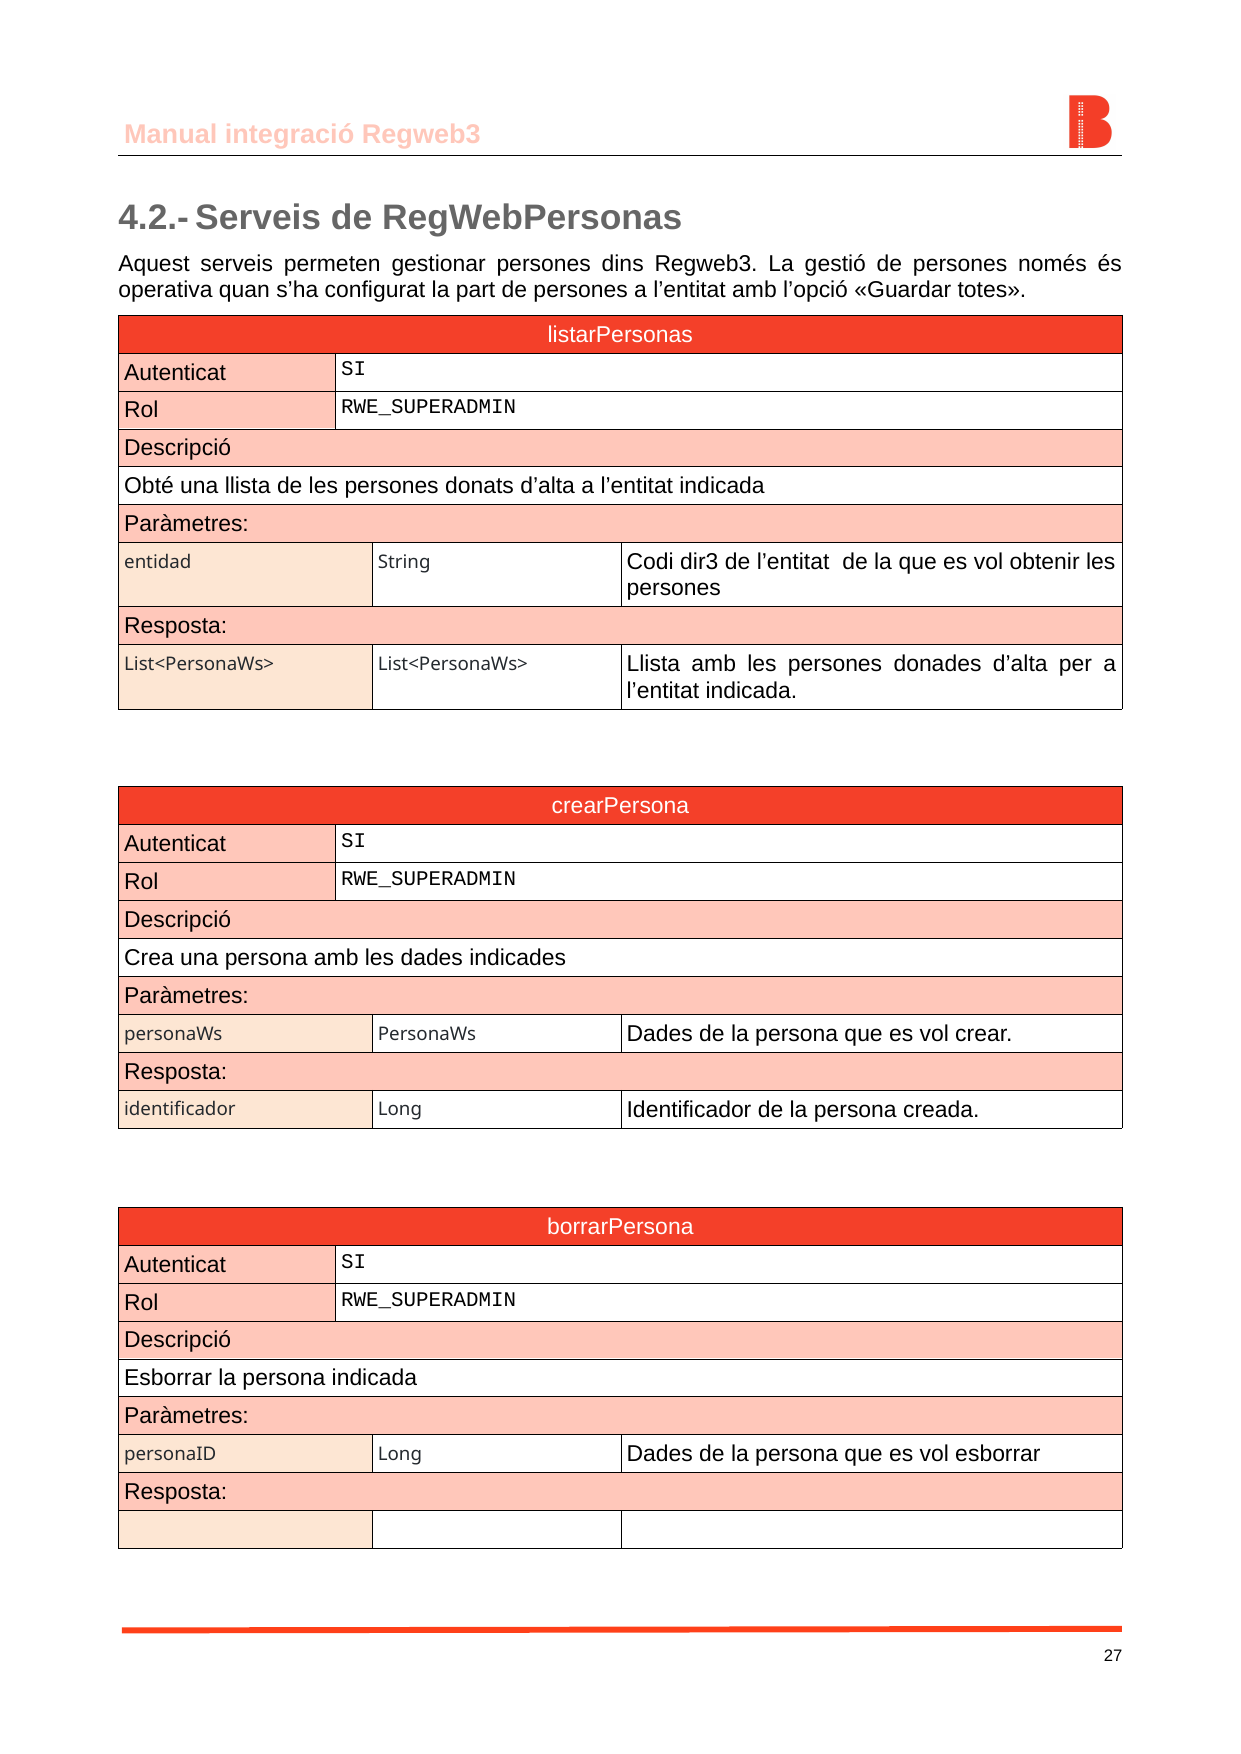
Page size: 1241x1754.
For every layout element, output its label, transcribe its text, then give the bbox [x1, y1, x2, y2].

table_cell Codi dir3 de l’entitat de la que es vol obtenir les persones [622, 543, 1122, 606]
table_cell List<PersonaWs> [119, 645, 372, 709]
table_cell Esborrar la persona indicada [119, 1360, 1122, 1396]
table_cell Resposta: [119, 1473, 1122, 1510]
table_cell RWE_SUPERADMIN [336, 863, 1122, 900]
table_cell Descripció [119, 1322, 1122, 1358]
text Aquest serveis permeten gestionar persones dins Regweb3. La gestió de persones només és operativa quan s’ha configurat la part de persones a l’entitat amb l’opció «Guardar totes». [118, 249, 1122, 302]
table_cell RWE_SUPERADMIN [336, 392, 1122, 428]
table_cell Autenticat [119, 825, 335, 862]
table_cell SI [336, 825, 1122, 862]
table_cell Autenticat [119, 354, 335, 391]
table_cell Paràmetres: [119, 1397, 1122, 1434]
table_cell identificador [119, 1091, 372, 1128]
table_cell Long [373, 1091, 621, 1128]
table_cell Dades de la persona que es vol crear. [622, 1015, 1122, 1052]
table_cell Llista amb les persones donades d’alta per a l’entitat indicada. [622, 645, 1122, 709]
table_header crearPersona [119, 787, 1122, 824]
table_cell PersonaWs [373, 1015, 621, 1052]
table_cell Descripció [119, 430, 1122, 466]
table_cell RWE_SUPERADMIN [336, 1284, 1122, 1321]
table_cell Crea una persona amb les dades indicades [119, 939, 1122, 976]
table_cell String [373, 543, 621, 606]
table_header listarPersonas [119, 316, 1122, 353]
table_cell personaWs [119, 1015, 372, 1052]
table_cell [622, 1511, 1122, 1548]
table_cell Obté una llista de les persones donats d’alta a l’entitat indicada [119, 467, 1122, 504]
table_cell List<PersonaWs> [373, 645, 621, 709]
table_cell Resposta: [119, 1053, 1122, 1090]
table_cell Rol [119, 392, 335, 428]
table_cell Paràmetres: [119, 505, 1122, 542]
table_cell SI [336, 1246, 1122, 1283]
table_header borrarPersona [119, 1208, 1122, 1245]
table_cell Long [373, 1435, 621, 1472]
table_cell entidad [119, 543, 372, 606]
table_cell Identificador de la persona creada. [622, 1091, 1122, 1128]
table_cell Rol [119, 1284, 335, 1321]
subtitle Serveis de RegWebPersonas [118, 196, 1122, 237]
table_cell personaID [119, 1435, 372, 1472]
table_cell Resposta: [119, 607, 1122, 644]
picture [1063, 94, 1117, 150]
table_cell Dades de la persona que es vol esborrar [622, 1435, 1122, 1472]
table_cell Rol [119, 863, 335, 900]
table_cell Descripció [119, 901, 1122, 938]
table_cell [373, 1511, 621, 1548]
table_cell SI [336, 354, 1122, 391]
table_cell Paràmetres: [119, 977, 1122, 1014]
table_cell Autenticat [119, 1246, 335, 1283]
table_cell [119, 1511, 372, 1548]
